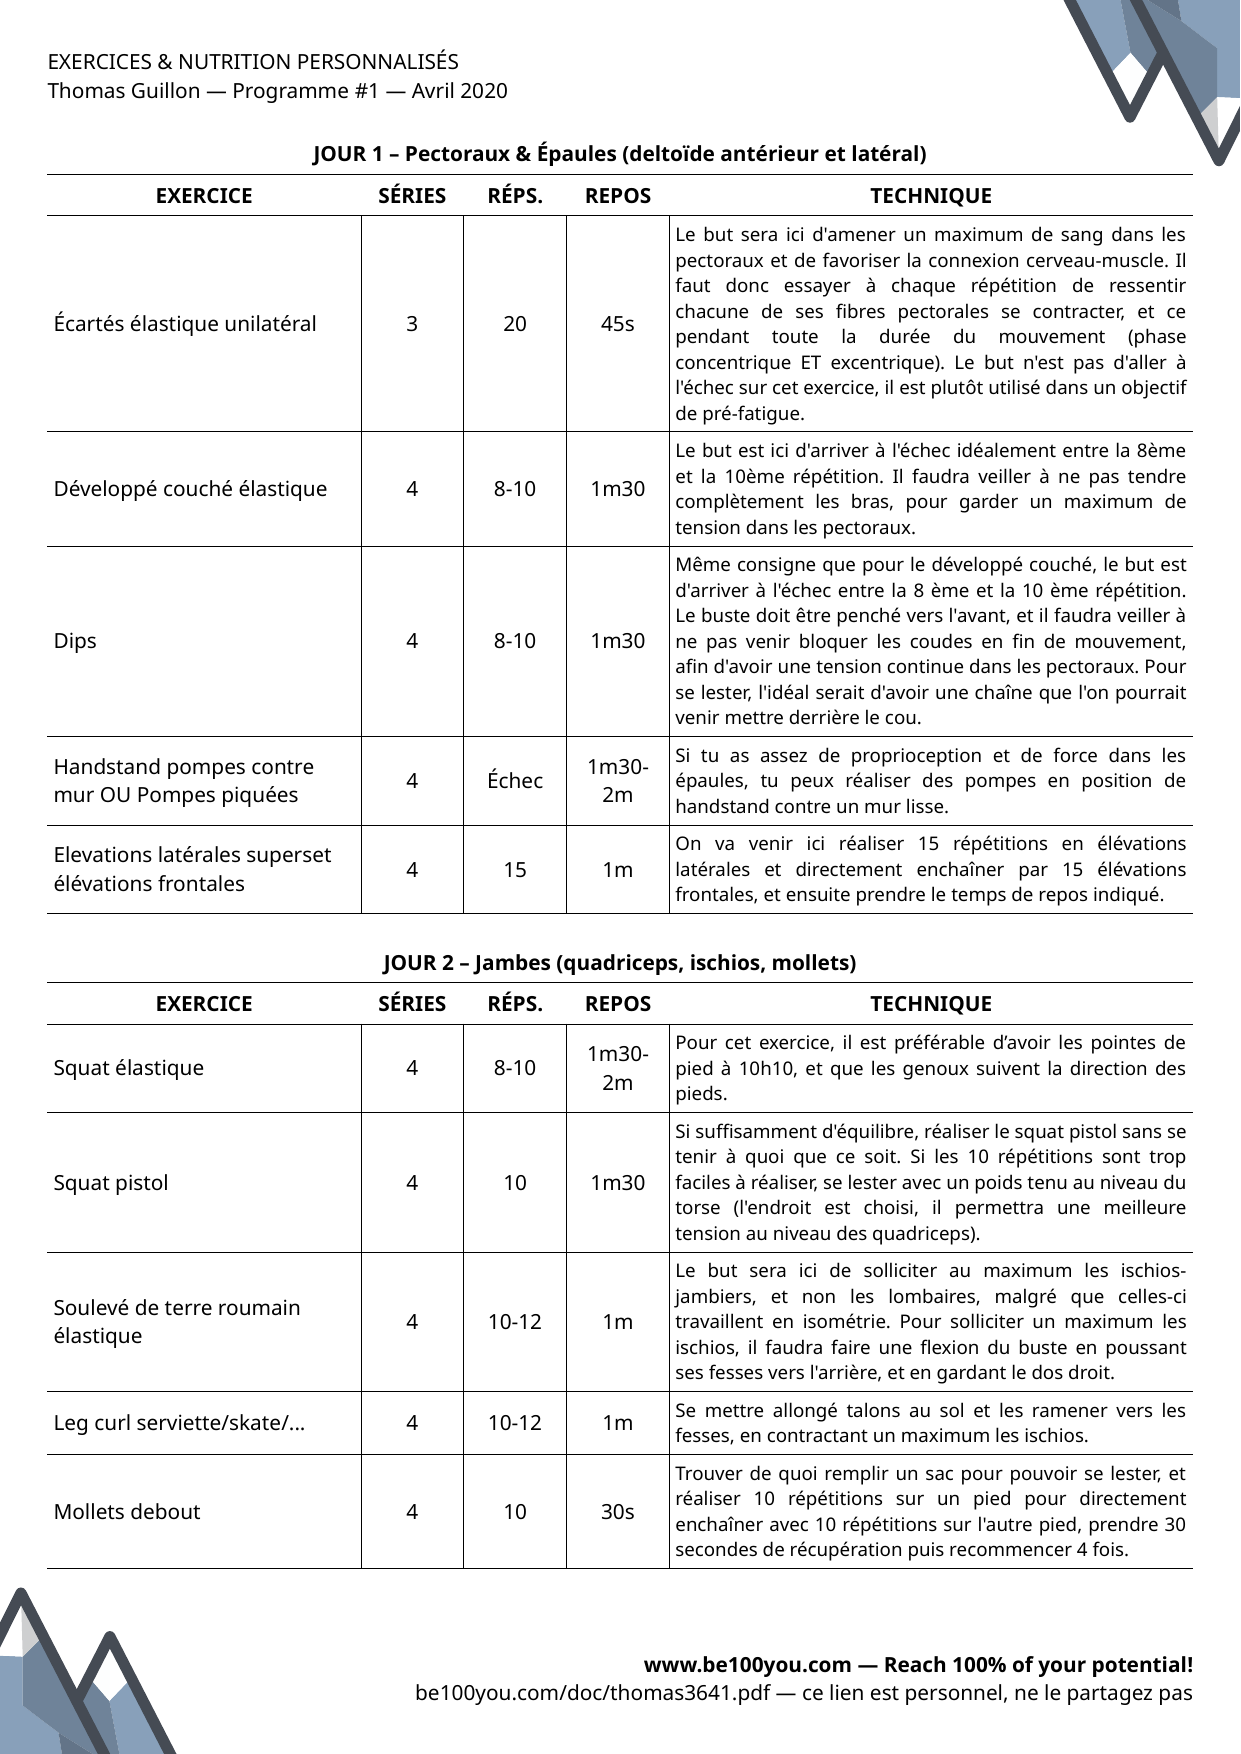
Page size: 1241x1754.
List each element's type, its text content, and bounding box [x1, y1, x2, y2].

table_cell TECHNIQUE [669, 175, 1193, 215]
table_header JOUR 1 – Pectoraux & Épaules (deltoïde antérieur et latéral) [47, 134, 1193, 174]
table_cell 45s [567, 216, 669, 431]
table_cell 10 [464, 1113, 566, 1252]
table_cell Handstand pompes contre mur OU Pompes piquées [47, 737, 361, 825]
table_cell 1m30-2m [567, 1025, 669, 1112]
table_cell 4 [362, 1455, 463, 1568]
table_cell 1m30 [567, 1113, 669, 1252]
table_cell 1m [567, 1392, 669, 1454]
table_cell 8-10 [464, 1025, 566, 1112]
table_header JOUR 2 – Jambes (quadriceps, ischios, mollets) [47, 942, 1193, 982]
table_cell Le but sera ici d'amener un maximum de sang dans les pectoraux et de favoriser la connexion cerveau-muscle. Il faut donc essayer à chaque répétition de ressentir chacune de ses fibres pectorales se contracter, et ce pendant toute la durée du mouvement (phase concentrique ET excentrique). Le but n'est pas d'aller à l'échec sur cet exercice, il est plutôt utilisé dans un objectif de pré-fatigue. [670, 216, 1193, 431]
table_cell EXERCICE [47, 175, 361, 215]
table_cell 8-10 [464, 547, 566, 736]
table_cell RÉPS. [464, 983, 566, 1023]
table_cell Squat élastique [47, 1025, 361, 1112]
table_cell Mollets debout [47, 1455, 361, 1568]
table_cell 4 [362, 1025, 463, 1112]
table_cell REPOS [566, 175, 669, 215]
table_cell 4 [362, 1253, 463, 1391]
table_cell Même consigne que pour le développé couché, le but est d'arriver à l'échec entre la 8 ème et la 10 ème répétition. Le buste doit être penché vers l'avant, et il faudra veiller à ne pas venir bloquer les coudes en fin de mouvement, afin d'avoir une tension continue dans les pectoraux. Pour se lester, l'idéal serait d'avoir une chaîne que l'on pourrait venir mettre derrière le cou. [670, 547, 1193, 736]
table_cell 1m [567, 1253, 669, 1391]
table_cell 1m30 [567, 547, 669, 736]
table_cell 20 [464, 216, 566, 431]
table_cell 15 [464, 826, 566, 913]
table_cell SÉRIES [361, 175, 463, 215]
table_cell RÉPS. [464, 175, 566, 215]
table_cell Le but est ici d'arriver à l'échec idéalement entre la 8ème et la 10ème répétition. Il faudra veiller à ne pas tendre complètement les bras, pour garder un maximum de tension dans les pectoraux. [670, 432, 1193, 546]
table_cell TECHNIQUE [669, 983, 1193, 1023]
table_cell 1m30-2m [567, 737, 669, 825]
table_cell Squat pistol [47, 1113, 361, 1252]
table_cell 1m [567, 826, 669, 913]
table_cell Elevations latérales superset élévations frontales [47, 826, 361, 913]
table_cell Si tu as assez de proprioception et de force dans les épaules, tu peux réaliser des pompes en position de handstand contre un mur lisse. [670, 737, 1193, 825]
table_cell 4 [362, 737, 463, 825]
table_cell SÉRIES [361, 983, 463, 1023]
table_cell 4 [362, 432, 463, 546]
table_cell 3 [362, 216, 463, 431]
table_cell Se mettre allongé talons au sol et les ramener vers les fesses, en contractant un maximum les ischios. [670, 1392, 1193, 1454]
table_cell 10 [464, 1455, 566, 1568]
table_cell 4 [362, 1113, 463, 1252]
table_cell Développé couché élastique [47, 432, 361, 546]
table_cell Si suffisamment d'équilibre, réaliser le squat pistol sans se tenir à quoi que ce soit. Si les 10 répétitions sont trop faciles à réaliser, se lester avec un poids tenu au niveau du torse (l'endroit est choisi, il permettra une meilleure tension au niveau des quadriceps). [670, 1113, 1193, 1252]
table_cell Dips [47, 547, 361, 736]
table_cell On va venir ici réaliser 15 répétitions en élévations latérales et directement enchaîner par 15 élévations frontales, et ensuite prendre le temps de repos indiqué. [670, 826, 1193, 913]
table_cell 1m30 [567, 432, 669, 546]
table_cell Trouver de quoi remplir un sac pour pouvoir se lester, et réaliser 10 répétitions sur un pied pour directement enchaîner avec 10 répétitions sur l'autre pied, prendre 30 secondes de récupération puis recommencer 4 fois. [670, 1455, 1193, 1568]
table_cell EXERCICE [47, 983, 361, 1023]
table_cell 4 [362, 547, 463, 736]
table_cell 4 [362, 826, 463, 913]
table_cell 8-10 [464, 432, 566, 546]
table_cell Écartés élastique unilatéral [47, 216, 361, 431]
table_cell Soulevé de terre roumain élastique [47, 1253, 361, 1391]
table_cell 10-12 [464, 1392, 566, 1454]
table_cell Leg curl serviette/skate/... [47, 1392, 361, 1454]
table_cell REPOS [566, 983, 669, 1023]
table_cell 10-12 [464, 1253, 566, 1391]
table_cell Pour cet exercice, il est préférable d’avoir les pointes de pied à 10h10, et que les genoux suivent la direction des pieds. [670, 1025, 1193, 1112]
table_cell 4 [362, 1392, 463, 1454]
table_cell 30s [567, 1455, 669, 1568]
table_cell Échec [464, 737, 566, 825]
table_cell Le but sera ici de solliciter au maximum les ischios-jambiers, et non les lombaires, malgré que celles-ci travaillent en isométrie. Pour solliciter un maximum les ischios, il faudra faire une flexion du buste en poussant ses fesses vers l'arrière, et en gardant le dos droit. [670, 1253, 1193, 1391]
